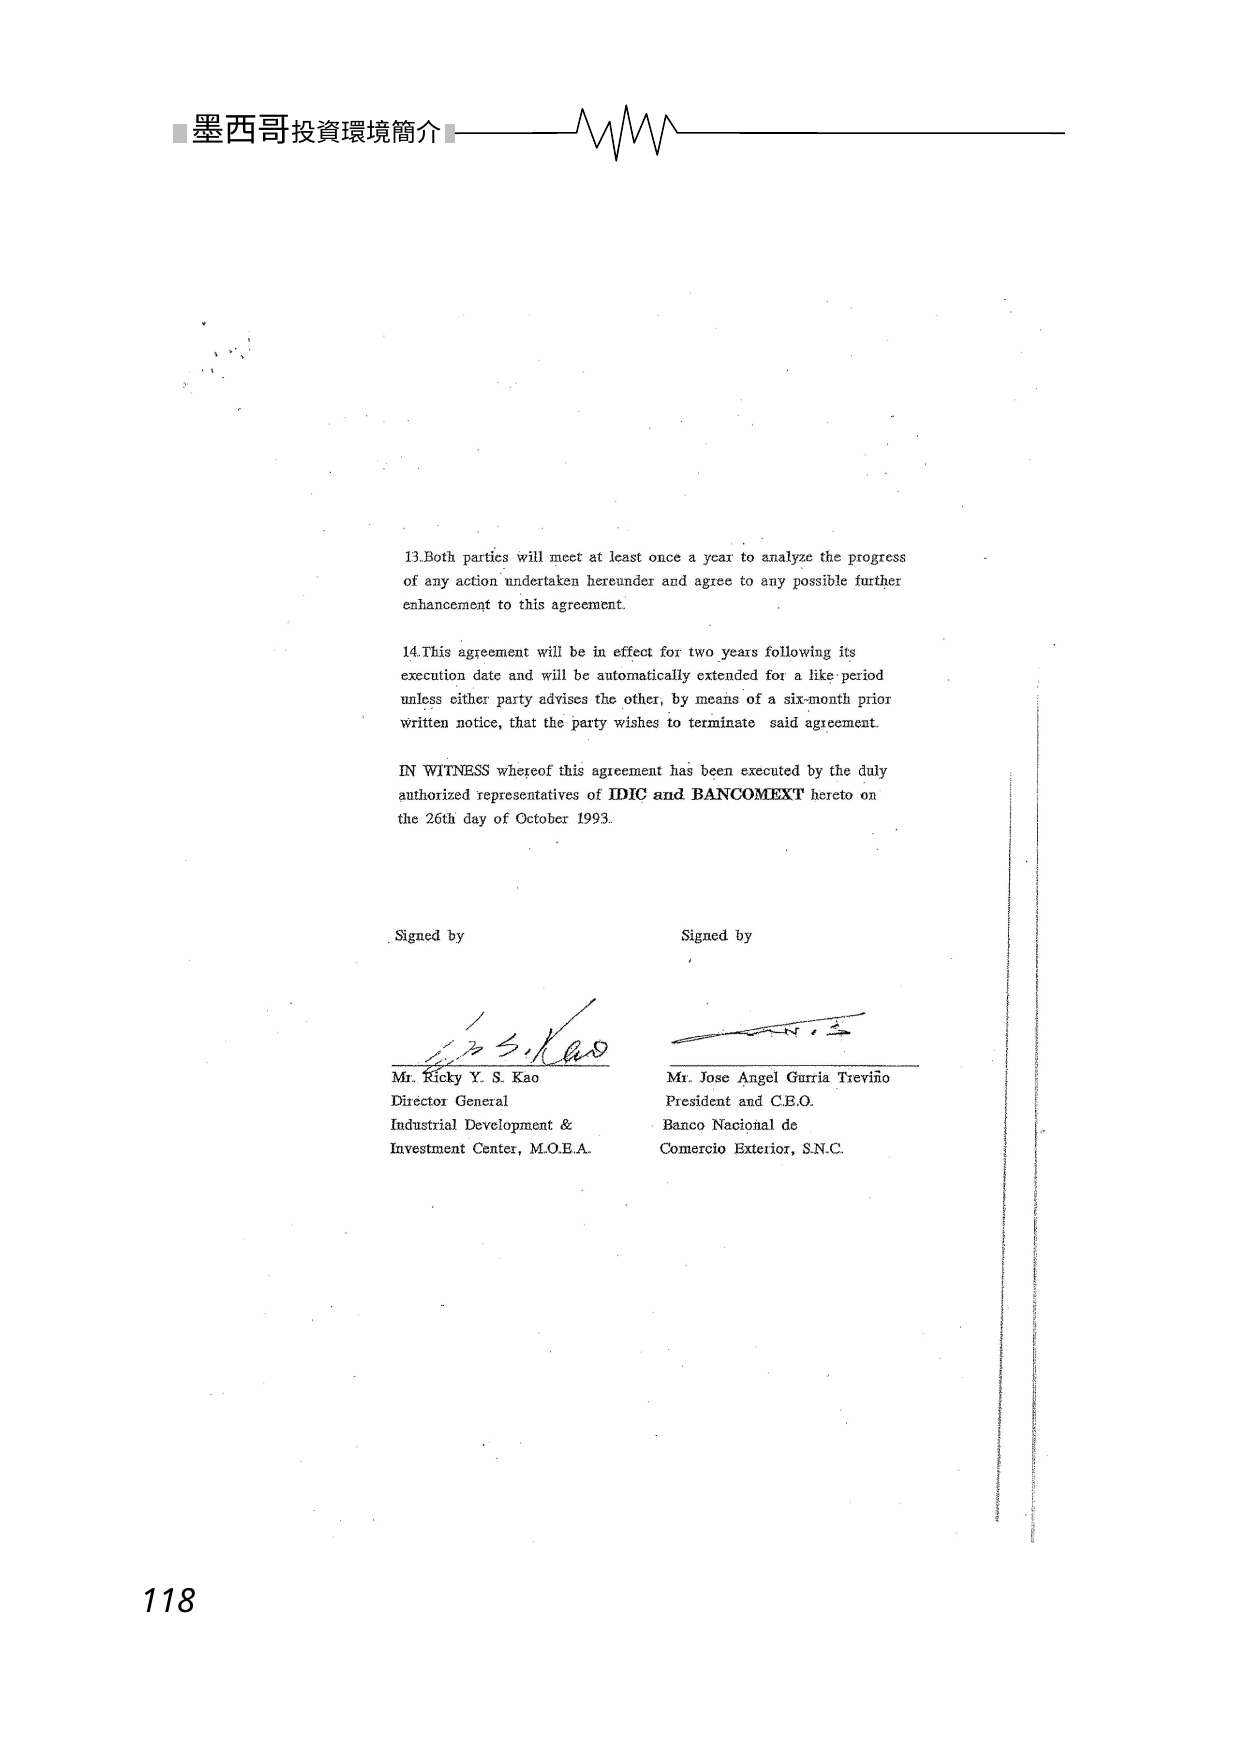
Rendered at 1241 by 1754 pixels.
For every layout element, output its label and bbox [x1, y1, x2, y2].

picture [182, 290, 1069, 1544]
